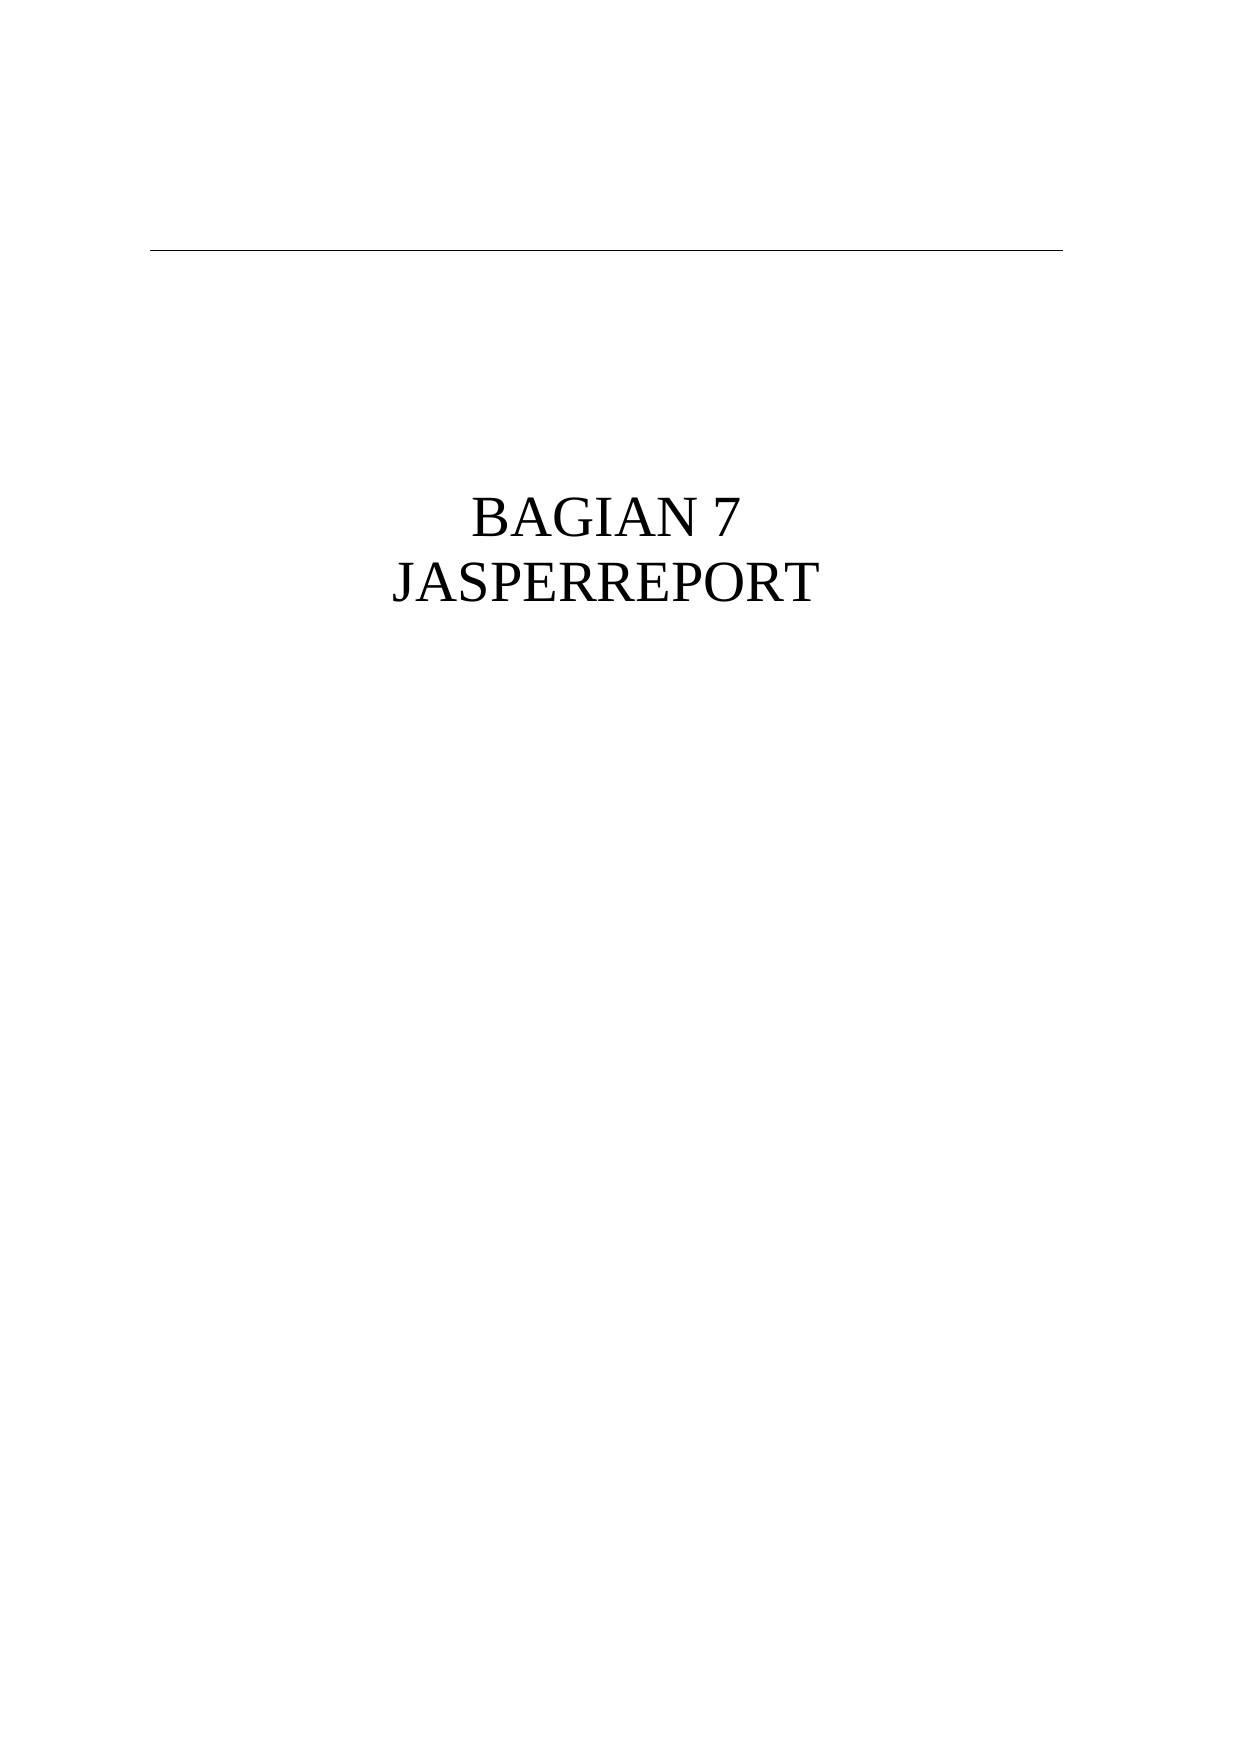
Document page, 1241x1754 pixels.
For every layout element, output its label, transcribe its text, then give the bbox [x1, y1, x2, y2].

text JASPERREPORT [150, 549, 1063, 614]
text BAGIAN 7 [150, 484, 1063, 549]
